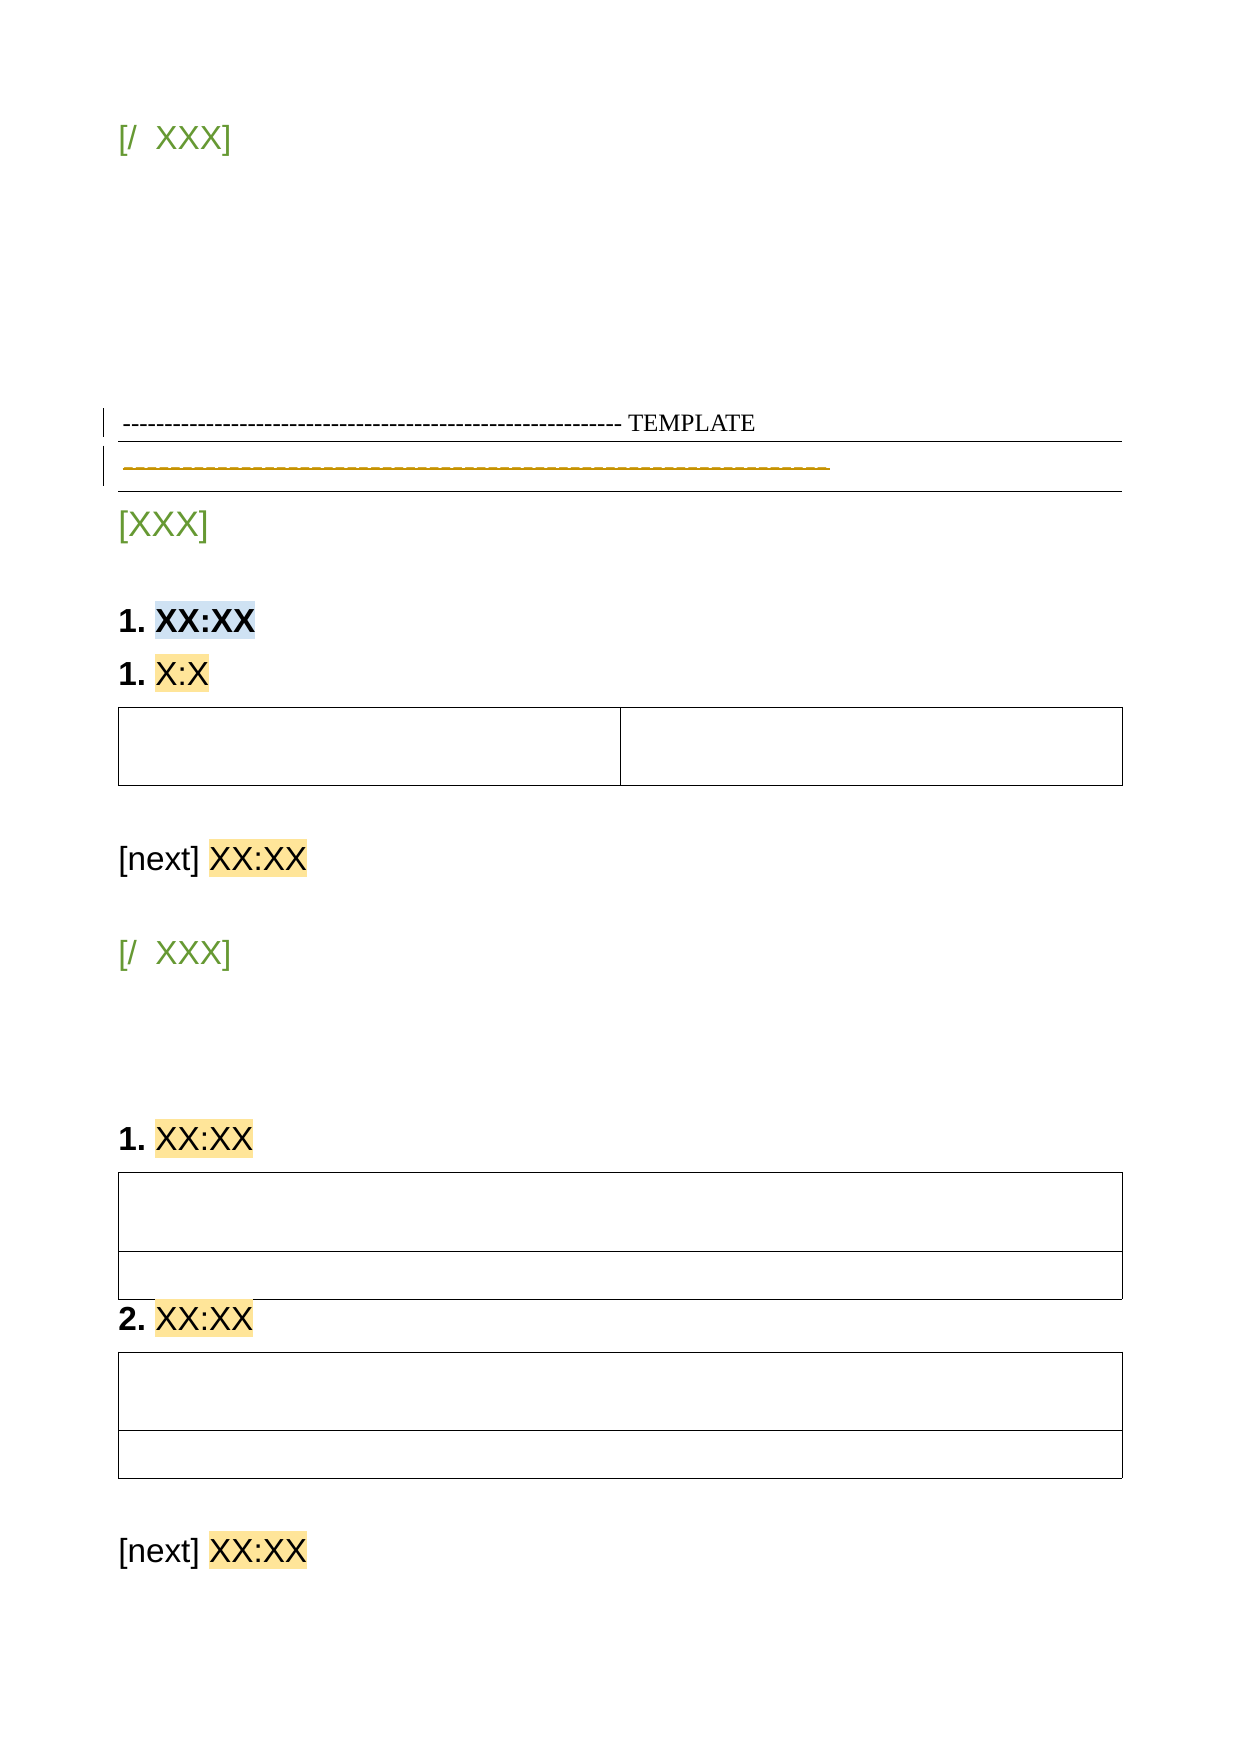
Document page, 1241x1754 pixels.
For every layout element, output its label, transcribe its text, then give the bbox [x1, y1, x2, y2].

text [next] XX:XX [118, 1531, 1122, 1569]
table_header [119, 1353, 1122, 1430]
text 2. XX:XX [118, 1300, 1122, 1337]
table_cell [119, 1252, 1122, 1298]
table_header [119, 708, 620, 785]
text [/ XXX] [118, 118, 1122, 157]
text [XXX] [118, 503, 1122, 544]
text 1. XX:XX [118, 601, 1122, 639]
text [next] XX:XX [118, 838, 1122, 877]
text [/ XXX] [118, 933, 1122, 971]
table_cell [119, 1431, 1122, 1478]
text 1. XX:XX [118, 1119, 1122, 1158]
table_header [621, 708, 1122, 785]
table_header [119, 1173, 1122, 1251]
text 1. X:X [118, 654, 1122, 692]
text ------------------------------------------------------------ TEMPLATE [118, 404, 1122, 441]
